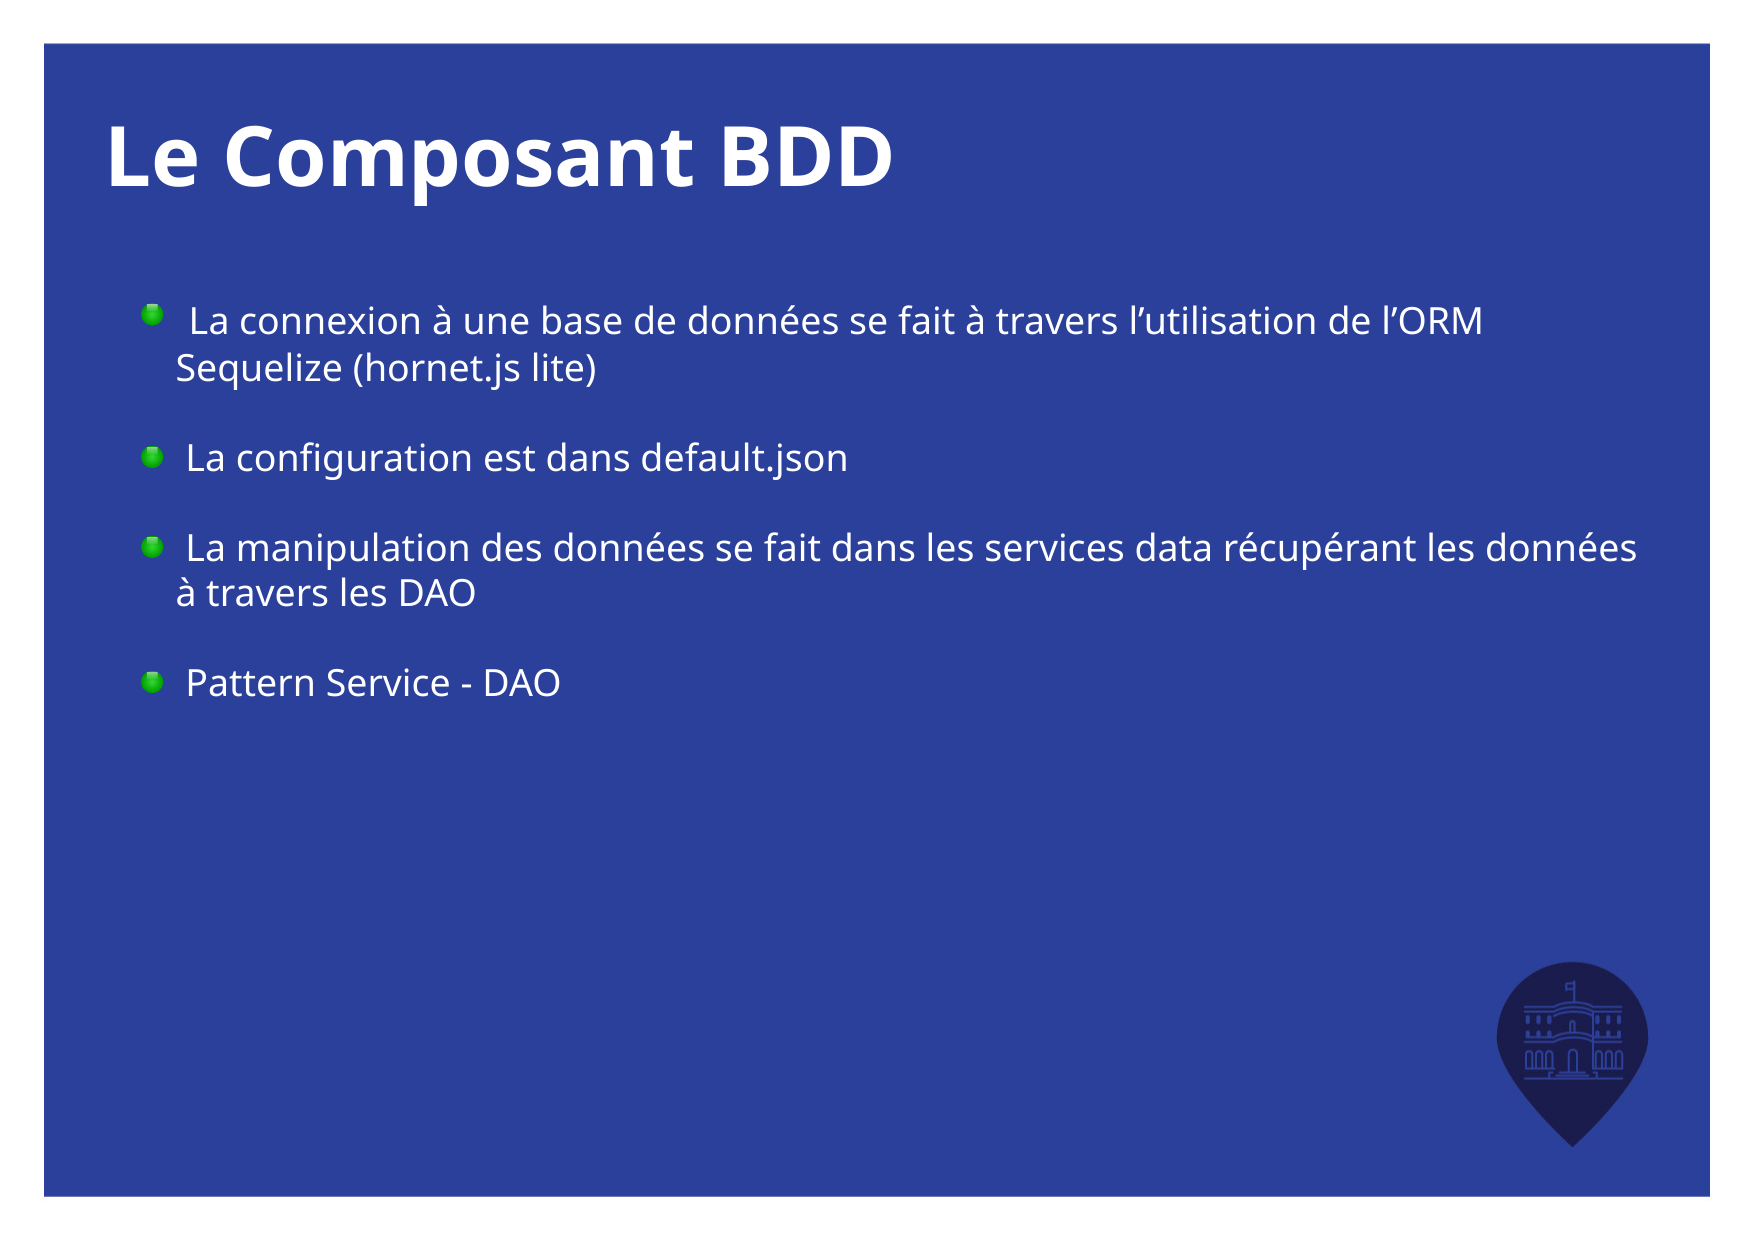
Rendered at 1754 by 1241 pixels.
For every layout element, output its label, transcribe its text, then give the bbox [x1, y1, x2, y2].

list [87, 289, 1666, 1155]
picture [0, 0, 1754, 1241]
text_box La connexion à une base de données se fait à travers l’utilisation de l’ORM Sequelize (hornet.js lite) La configuration est dans default.json La manipulation des données se fait dans les services data récupérant les données à travers les DAO Pattern Service - DAO [87, 275, 1665, 1141]
title Le Composant BDD [87, 49, 1666, 257]
